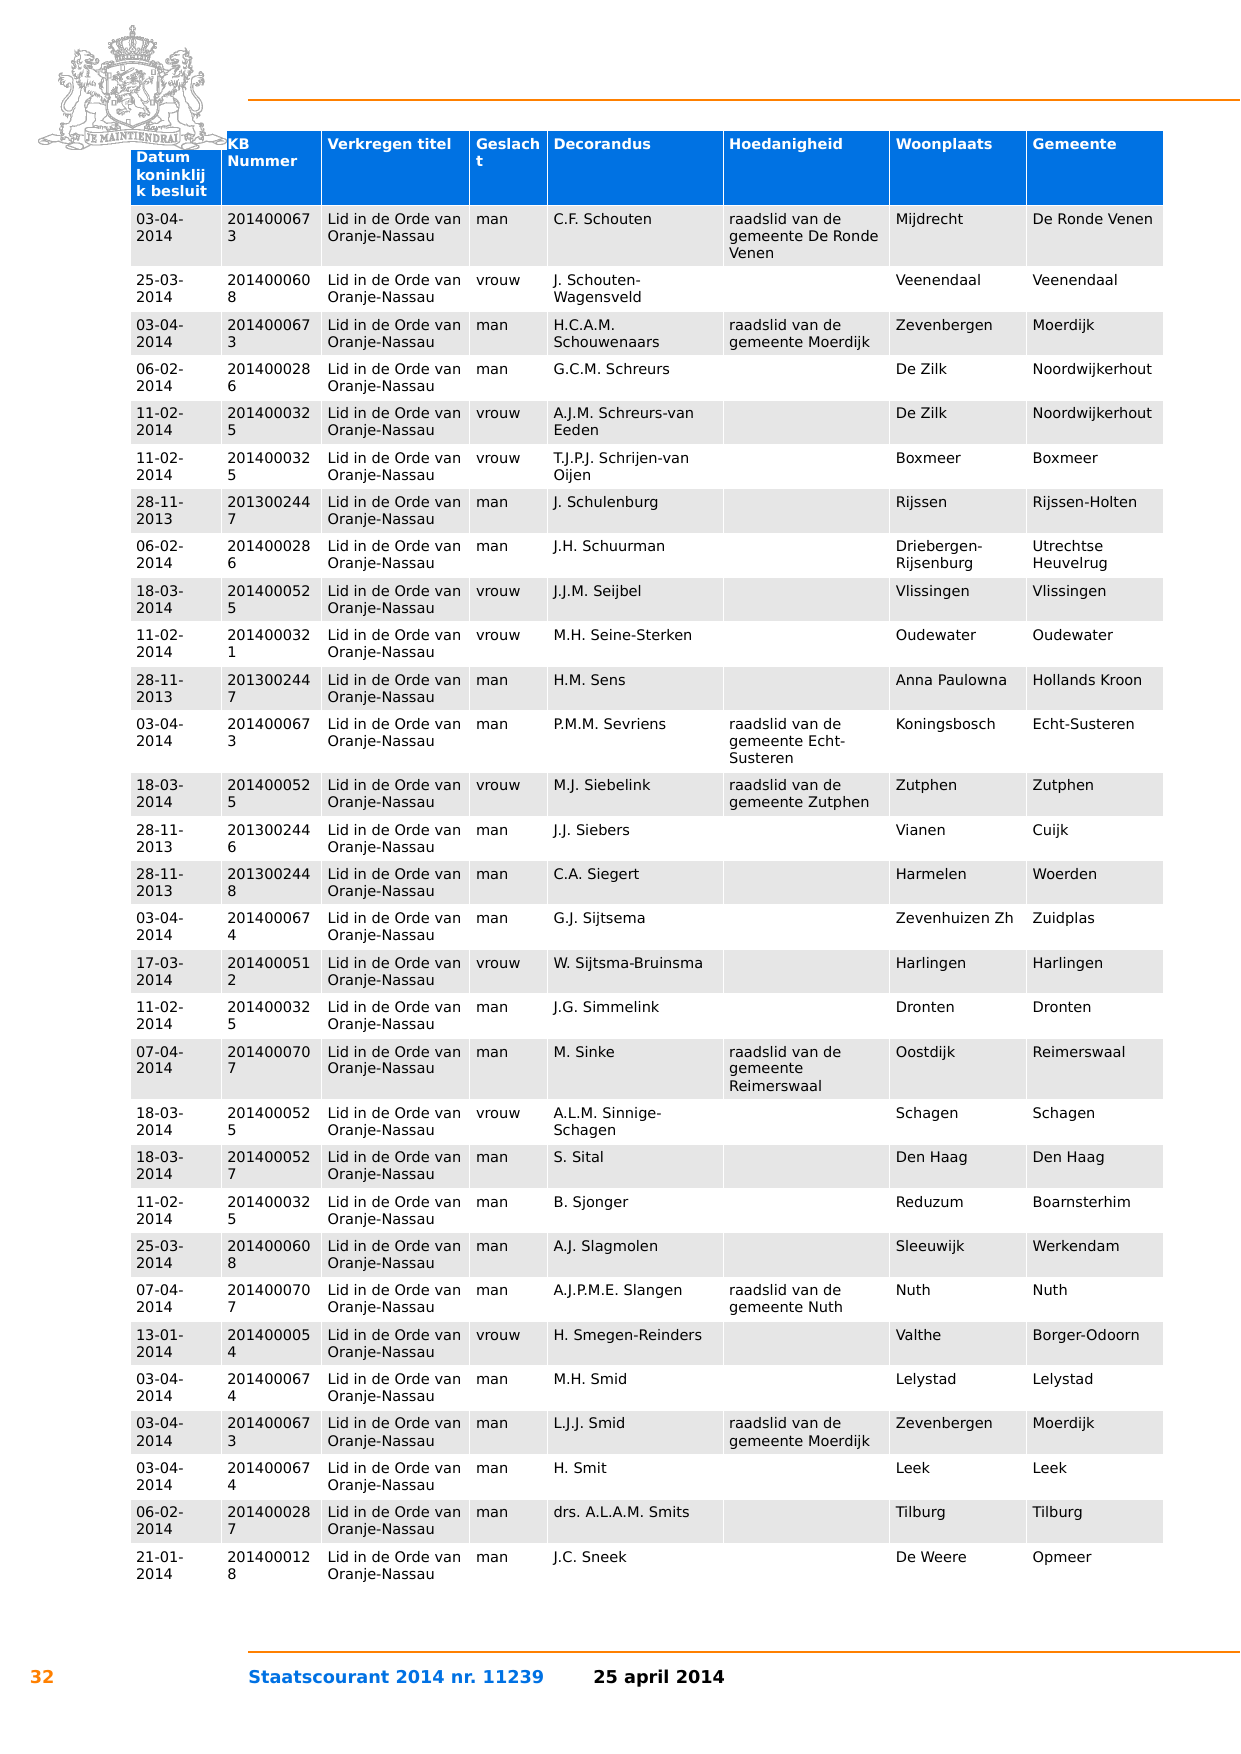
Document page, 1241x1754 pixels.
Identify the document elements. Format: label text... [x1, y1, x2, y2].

table_cell A.J.M. Schreurs-van Eeden [548, 401, 723, 444]
table_cell Hollands Kroon [1027, 667, 1163, 710]
table_cell Noordwijkerhout [1027, 401, 1163, 444]
table_cell J. Schulenburg [548, 489, 723, 533]
table_cell 2014000673 [222, 711, 321, 771]
table_cell Lid in de Orde van Oranje-Nassau [322, 773, 469, 816]
table_cell Opmeer [1027, 1544, 1163, 1587]
table_cell 03-04-2014 [131, 1366, 221, 1410]
table_cell 2014000286 [222, 356, 321, 399]
table_cell Vianen [890, 817, 1026, 860]
table_cell Lid in de Orde van Oranje-Nassau [322, 206, 469, 266]
table_cell Lid in de Orde van Oranje-Nassau [322, 1544, 469, 1587]
table_cell vrouw [470, 578, 547, 621]
table_cell 06-02-2014 [131, 1500, 221, 1543]
table_cell G.J. Sijtsema [548, 906, 723, 949]
table_cell Lid in de Orde van Oranje-Nassau [322, 623, 469, 666]
table_cell man [470, 817, 547, 860]
table_cell vrouw [470, 401, 547, 444]
table_cell Lid in de Orde van Oranje-Nassau [322, 1145, 469, 1188]
table_cell J.G. Simmelink [548, 994, 723, 1038]
table_cell Nuth [890, 1278, 1026, 1321]
table_cell 2013002447 [222, 667, 321, 710]
table_cell 18-03-2014 [131, 578, 221, 621]
table_cell raadslid van de gemeente Echt-Susteren [724, 711, 889, 771]
table_cell man [470, 906, 547, 949]
table_cell Schagen [1027, 1100, 1163, 1143]
table_cell H. Smit [548, 1455, 723, 1498]
table_cell Reimerswaal [1027, 1039, 1163, 1099]
table_cell Lid in de Orde van Oranje-Nassau [322, 312, 469, 355]
table_cell man [470, 994, 547, 1038]
table_cell Boxmeer [1027, 445, 1163, 488]
table_cell L.J.J. Smid [548, 1411, 723, 1454]
table_cell [724, 534, 889, 577]
table_cell Vlissingen [1027, 578, 1163, 621]
table_cell man [470, 489, 547, 533]
table_cell Moerdijk [1027, 312, 1163, 355]
table_cell J.H. Schuurman [548, 534, 723, 577]
table_cell A.L.M. Sinnige-Schagen [548, 1100, 723, 1143]
table_cell man [470, 1189, 547, 1232]
table_cell raadslid van de gemeente Reimerswaal [724, 1039, 889, 1099]
table_cell 2014000128 [222, 1544, 321, 1587]
table_cell 2014000321 [222, 623, 321, 666]
table_cell Lid in de Orde van Oranje-Nassau [322, 1189, 469, 1232]
table_cell [724, 1322, 889, 1365]
table_cell Lid in de Orde van Oranje-Nassau [322, 861, 469, 904]
table_cell 2014000325 [222, 445, 321, 488]
table_cell 2014000054 [222, 1322, 321, 1365]
table_cell 2014000673 [222, 312, 321, 355]
table_cell Zevenbergen [890, 312, 1026, 355]
table_cell 03-04-2014 [131, 906, 221, 949]
table_cell Oudewater [1027, 623, 1163, 666]
table_cell [724, 817, 889, 860]
table_cell 25-03-2014 [131, 1233, 221, 1277]
table_cell 11-02-2014 [131, 1189, 221, 1232]
table_cell Harlingen [1027, 950, 1163, 993]
table_cell vrouw [470, 1322, 547, 1365]
table_cell Tilburg [1027, 1500, 1163, 1543]
table_cell Lid in de Orde van Oranje-Nassau [322, 1278, 469, 1321]
table_cell 03-04-2014 [131, 711, 221, 771]
table_cell Rijssen-Holten [1027, 489, 1163, 533]
table_cell 13-01-2014 [131, 1322, 221, 1365]
table_cell 21-01-2014 [131, 1544, 221, 1587]
table_cell man [470, 312, 547, 355]
table_cell Boarnsterhim [1027, 1189, 1163, 1232]
table_cell S. Sital [548, 1145, 723, 1188]
table_cell M.H. Seine-Sterken [548, 623, 723, 666]
table_cell J.J. Siebers [548, 817, 723, 860]
table_cell 07-04-2014 [131, 1278, 221, 1321]
table_cell man [470, 1233, 547, 1277]
table_cell Lid in de Orde van Oranje-Nassau [322, 401, 469, 444]
table_cell Lid in de Orde van Oranje-Nassau [322, 445, 469, 488]
table_cell 2014000525 [222, 773, 321, 816]
table_cell 2014000608 [222, 268, 321, 311]
table_cell man [470, 1145, 547, 1188]
table_cell Cuijk [1027, 817, 1163, 860]
table_cell A.J.P.M.E. Slangen [548, 1278, 723, 1321]
table_cell Lid in de Orde van Oranje-Nassau [322, 268, 469, 311]
table_cell Leek [890, 1455, 1026, 1498]
table_cell Oudewater [890, 623, 1026, 666]
table_cell raadslid van de gemeente Zutphen [724, 773, 889, 816]
table_cell J.J.M. Seijbel [548, 578, 723, 621]
table_cell 2014000325 [222, 401, 321, 444]
table_cell [724, 950, 889, 993]
table_cell Lid in de Orde van Oranje-Nassau [322, 1366, 469, 1410]
table_cell Utrechtse Heuvelrug [1027, 534, 1163, 577]
table_cell 07-04-2014 [131, 1039, 221, 1099]
table_cell Lelystad [1027, 1366, 1163, 1410]
table_cell J. Schouten-Wagensveld [548, 268, 723, 311]
table_cell [724, 401, 889, 444]
table_cell Lid in de Orde van Oranje-Nassau [322, 1322, 469, 1365]
table_cell [724, 1500, 889, 1543]
table_cell [724, 489, 889, 533]
table_cell Lid in de Orde van Oranje-Nassau [322, 1500, 469, 1543]
table_cell 2014000674 [222, 906, 321, 949]
table_cell Lelystad [890, 1366, 1026, 1410]
table_cell 28-11-2013 [131, 861, 221, 904]
table_cell Driebergen-Rijsenburg [890, 534, 1026, 577]
table_cell 25-03-2014 [131, 268, 221, 311]
table_cell 11-02-2014 [131, 623, 221, 666]
table_cell M.H. Smid [548, 1366, 723, 1410]
table_cell B. Sjonger [548, 1189, 723, 1232]
table_cell Lid in de Orde van Oranje-Nassau [322, 1100, 469, 1143]
table_cell man [470, 1455, 547, 1498]
table_cell vrouw [470, 445, 547, 488]
table_cell 2014000286 [222, 534, 321, 577]
table_header Verkregen titel [322, 131, 469, 205]
table_cell [724, 1145, 889, 1188]
table_cell H.C.A.M. Schouwenaars [548, 312, 723, 355]
table_header Hoedanigheid [724, 131, 889, 205]
table_cell Dronten [890, 994, 1026, 1038]
table_cell [724, 1544, 889, 1587]
table_cell [724, 1233, 889, 1277]
table_cell Lid in de Orde van Oranje-Nassau [322, 1233, 469, 1277]
table_cell [724, 861, 889, 904]
table_cell H.M. Sens [548, 667, 723, 710]
table_cell drs. A.L.A.M. Smits [548, 1500, 723, 1543]
table_cell Zuidplas [1027, 906, 1163, 949]
table_cell [724, 445, 889, 488]
table_cell 06-02-2014 [131, 534, 221, 577]
table_cell man [470, 711, 547, 771]
table_cell Lid in de Orde van Oranje-Nassau [322, 534, 469, 577]
table_cell 2014000325 [222, 994, 321, 1038]
table_cell vrouw [470, 773, 547, 816]
table_cell 2014000673 [222, 1411, 321, 1454]
table_cell Zutphen [1027, 773, 1163, 816]
table_cell 18-03-2014 [131, 1100, 221, 1143]
table_cell Oostdijk [890, 1039, 1026, 1099]
table_cell man [470, 861, 547, 904]
table_cell M.J. Siebelink [548, 773, 723, 816]
table_cell Rijssen [890, 489, 1026, 533]
table_cell Lid in de Orde van Oranje-Nassau [322, 489, 469, 533]
table_cell 2014000707 [222, 1278, 321, 1321]
table_cell 2014000287 [222, 1500, 321, 1543]
table_cell Woerden [1027, 861, 1163, 904]
table_cell 11-02-2014 [131, 994, 221, 1038]
table_cell Den Haag [890, 1145, 1026, 1188]
table_cell J.C. Sneek [548, 1544, 723, 1587]
table_cell [724, 1455, 889, 1498]
table_cell Schagen [890, 1100, 1026, 1143]
table_cell Valthe [890, 1322, 1026, 1365]
table_cell vrouw [470, 268, 547, 311]
table_cell raadslid van de gemeente Nuth [724, 1278, 889, 1321]
table_cell Mijdrecht [890, 206, 1026, 266]
table_cell raadslid van de gemeente De Ronde Venen [724, 206, 889, 266]
table_cell man [470, 1411, 547, 1454]
table_cell Reduzum [890, 1189, 1026, 1232]
table_cell 2013002448 [222, 861, 321, 904]
table_cell 28-11-2013 [131, 489, 221, 533]
table_cell 18-03-2014 [131, 1145, 221, 1188]
table_cell T.J.P.J. Schrijen-van Oijen [548, 445, 723, 488]
table_header Gemeente [1027, 131, 1163, 205]
table_cell 2014000707 [222, 1039, 321, 1099]
table_cell [724, 1189, 889, 1232]
table_cell 2014000527 [222, 1145, 321, 1188]
table_cell 18-03-2014 [131, 773, 221, 816]
table_cell Lid in de Orde van Oranje-Nassau [322, 356, 469, 399]
table_cell 03-04-2014 [131, 1455, 221, 1498]
table_cell 2014000674 [222, 1366, 321, 1410]
table_cell De Weere [890, 1544, 1026, 1587]
table_cell [724, 1366, 889, 1410]
picture [38, 25, 227, 150]
table_cell [724, 268, 889, 311]
table_cell W. Sijtsma-Bruinsma [548, 950, 723, 993]
table_cell vrouw [470, 950, 547, 993]
table_cell 2014000674 [222, 1455, 321, 1498]
table_header KB Nummer [222, 131, 321, 205]
table_cell 2014000512 [222, 950, 321, 993]
table_cell [724, 1100, 889, 1143]
table_cell man [470, 1544, 547, 1587]
table_header Woonplaats [890, 131, 1026, 205]
table_cell [724, 623, 889, 666]
table_cell man [470, 534, 547, 577]
table_cell 03-04-2014 [131, 206, 221, 266]
table_cell Veenendaal [890, 268, 1026, 311]
table_cell De Zilk [890, 401, 1026, 444]
table_cell Tilburg [890, 1500, 1026, 1543]
table_cell Lid in de Orde van Oranje-Nassau [322, 1455, 469, 1498]
table_cell Koningsbosch [890, 711, 1026, 771]
table_cell Moerdijk [1027, 1411, 1163, 1454]
table_cell C.F. Schouten [548, 206, 723, 266]
table_cell G.C.M. Schreurs [548, 356, 723, 399]
table_cell Lid in de Orde van Oranje-Nassau [322, 667, 469, 710]
table_cell 2014000608 [222, 1233, 321, 1277]
table_cell Lid in de Orde van Oranje-Nassau [322, 817, 469, 860]
table_cell Veenendaal [1027, 268, 1163, 311]
table_cell Borger-Odoorn [1027, 1322, 1163, 1365]
table_cell Harlingen [890, 950, 1026, 993]
table_cell raadslid van de gemeente Moerdijk [724, 312, 889, 355]
table_cell [724, 667, 889, 710]
table_cell 2013002446 [222, 817, 321, 860]
table_cell Lid in de Orde van Oranje-Nassau [322, 711, 469, 771]
table_cell 17-03-2014 [131, 950, 221, 993]
table_cell Sleeuwijk [890, 1233, 1026, 1277]
table_cell 03-04-2014 [131, 312, 221, 355]
table_cell De Ronde Venen [1027, 206, 1163, 266]
table_cell Lid in de Orde van Oranje-Nassau [322, 1039, 469, 1099]
table_cell Lid in de Orde van Oranje-Nassau [322, 1411, 469, 1454]
table_cell 06-02-2014 [131, 356, 221, 399]
table_cell [724, 578, 889, 621]
table_cell man [470, 356, 547, 399]
table_cell Harmelen [890, 861, 1026, 904]
table_cell man [470, 206, 547, 266]
table_cell man [470, 1366, 547, 1410]
table_cell Den Haag [1027, 1145, 1163, 1188]
table_cell Echt-Susteren [1027, 711, 1163, 771]
table_cell [724, 356, 889, 399]
table_cell C.A. Siegert [548, 861, 723, 904]
table_cell 03-04-2014 [131, 1411, 221, 1454]
table_cell man [470, 1500, 547, 1543]
table_cell M. Sinke [548, 1039, 723, 1099]
table_cell H. Smegen-Reinders [548, 1322, 723, 1365]
table_cell vrouw [470, 1100, 547, 1143]
table_cell 28-11-2013 [131, 667, 221, 710]
table_cell man [470, 667, 547, 710]
table_cell Zevenhuizen Zh [890, 906, 1026, 949]
table_cell De Zilk [890, 356, 1026, 399]
table_cell Boxmeer [890, 445, 1026, 488]
table_cell 2014000673 [222, 206, 321, 266]
table_cell A.J. Slagmolen [548, 1233, 723, 1277]
table_header Geslacht [470, 131, 547, 205]
table_header Decorandus [548, 131, 723, 205]
table_header Datum koninklijk besluit [131, 150, 221, 205]
table_cell [724, 906, 889, 949]
table_cell Anna Paulowna [890, 667, 1026, 710]
table_cell Lid in de Orde van Oranje-Nassau [322, 950, 469, 993]
table_cell Lid in de Orde van Oranje-Nassau [322, 578, 469, 621]
table_cell 2013002447 [222, 489, 321, 533]
table_cell 2014000525 [222, 1100, 321, 1143]
table_cell 11-02-2014 [131, 445, 221, 488]
table_cell Leek [1027, 1455, 1163, 1498]
table_cell Noordwijkerhout [1027, 356, 1163, 399]
table_cell 2014000325 [222, 1189, 321, 1232]
table_cell Zutphen [890, 773, 1026, 816]
table_cell 2014000525 [222, 578, 321, 621]
table_cell 28-11-2013 [131, 817, 221, 860]
table_cell raadslid van de gemeente Moerdijk [724, 1411, 889, 1454]
table_cell Lid in de Orde van Oranje-Nassau [322, 994, 469, 1038]
table_cell vrouw [470, 623, 547, 666]
table_cell man [470, 1278, 547, 1321]
table_cell Lid in de Orde van Oranje-Nassau [322, 906, 469, 949]
table_cell man [470, 1039, 547, 1099]
table_cell [724, 994, 889, 1038]
table_cell Nuth [1027, 1278, 1163, 1321]
table_cell Dronten [1027, 994, 1163, 1038]
table_cell Zevenbergen [890, 1411, 1026, 1454]
table_cell Werkendam [1027, 1233, 1163, 1277]
table_cell Vlissingen [890, 578, 1026, 621]
table_cell 11-02-2014 [131, 401, 221, 444]
table_cell P.M.M. Sevriens [548, 711, 723, 771]
